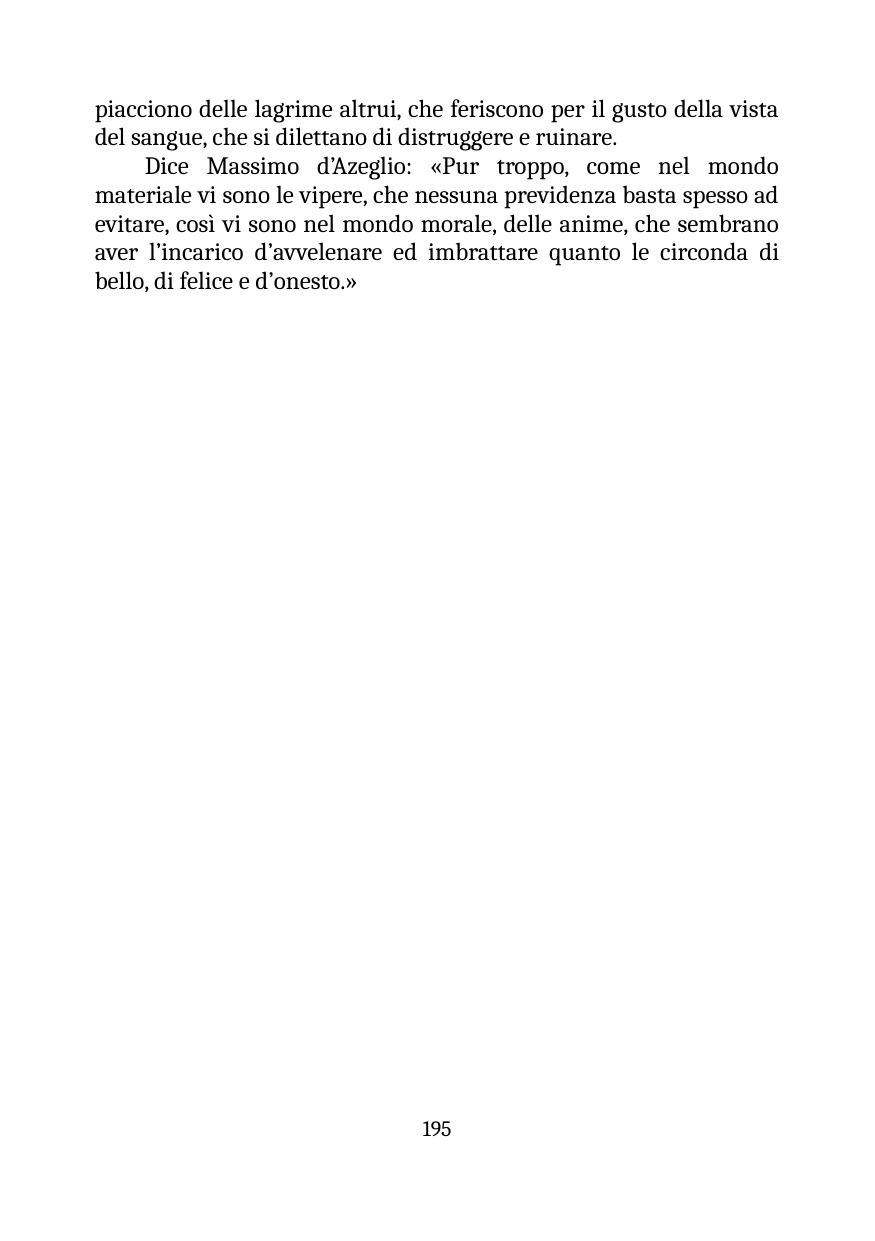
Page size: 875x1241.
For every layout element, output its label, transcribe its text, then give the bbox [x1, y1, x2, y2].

text piacciono delle lagrime altrui, che feriscono per il gusto della vista del sangue, che si dilettano di distruggere e ruinare. [94, 94, 779, 152]
text Dice Massimo d’Azeglio: «Pur troppo, come nel mondo materiale vi sono le vipere, che nessuna previdenza basta spesso ad evitare, così vi sono nel mondo morale, delle anime, che sembrano aver l’incarico d’avvelenare ed imbrattare quanto le circonda di bello, di felice e d’onesto.» [94, 152, 779, 296]
